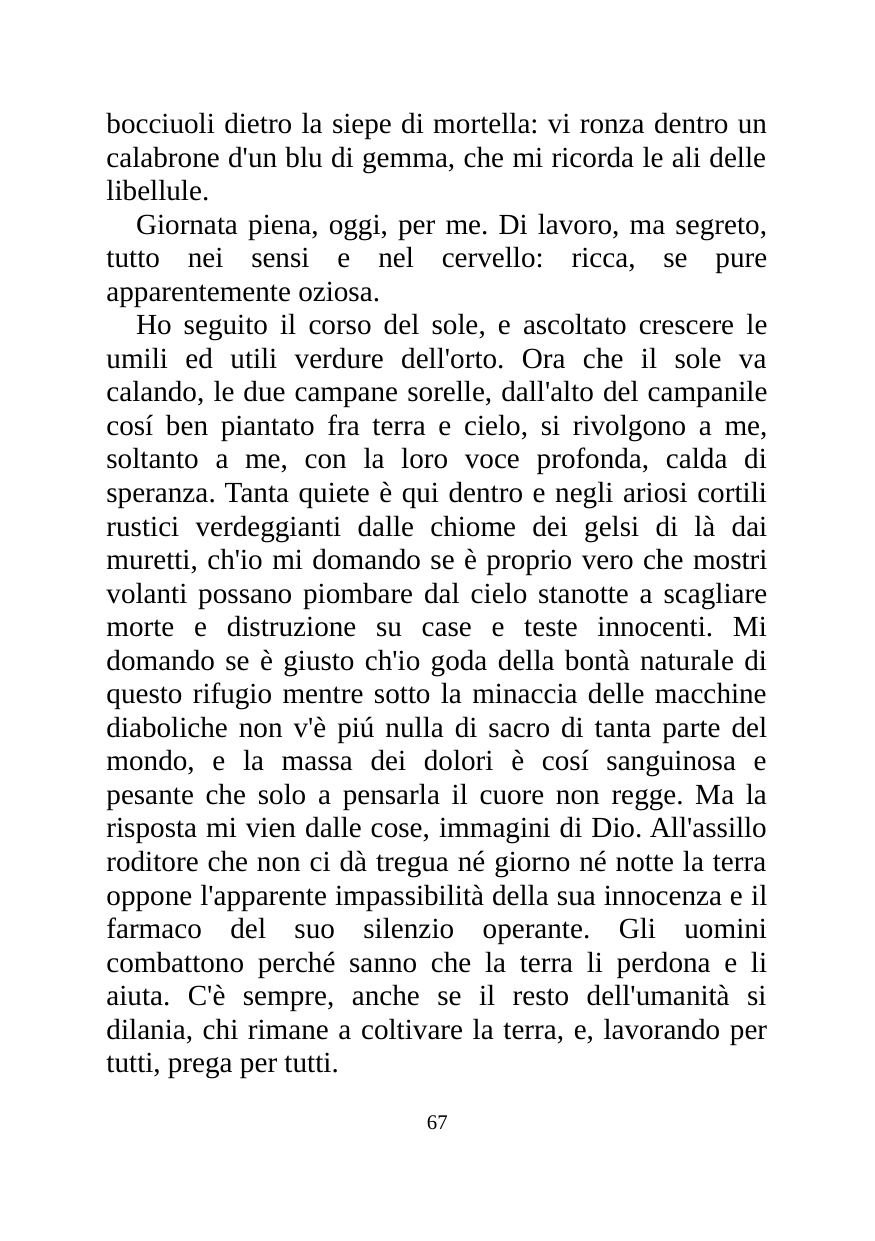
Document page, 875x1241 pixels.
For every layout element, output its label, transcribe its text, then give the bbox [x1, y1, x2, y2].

text Giornata piena, oggi, per me. Di lavoro, ma segreto, tutto nei sensi e nel cervello: ricca, se pure apparentemente oziosa. [106, 207, 768, 307]
text Ho seguito il corso del sole, e ascoltato crescere le umili ed utili verdure dell'orto. Ora che il sole va calando, le due campane sorelle, dall'alto del campanile cosí ben piantato fra terra e cielo, si rivolgono a me, soltanto a me, con la loro voce profonda, calda di speranza. Tanta quiete è qui dentro e negli ariosi cortili rustici verdeggianti dalle chiome dei gelsi di là dai muretti, ch'io mi domando se è proprio vero che mostri volanti possano piombare dal cielo stanotte a scagliare morte e distruzione su case e teste innocenti. Mi domando se è giusto ch'io goda della bontà naturale di questo rifugio mentre sotto la minaccia delle macchine diaboliche non v'è piú nulla di sacro di tanta parte del mondo, e la massa dei dolori è cosí sanguinosa e pesante che solo a pensarla il cuore non regge. Ma la risposta mi vien dalle cose, immagini di Dio. All'assillo roditore che non ci dà tregua né giorno né notte la terra oppone l'apparente impassibilità della sua innocenza e il farmaco del suo silenzio operante. Gli uomini combattono perché sanno che la terra li perdona e li aiuta. C'è sempre, anche se il resto dell'umanità si dilania, chi rimane a coltivare la terra, e, lavorando per tutti, prega per tutti. [106, 307, 768, 1079]
text bocciuoli dietro la siepe di mortella: vi ronza dentro un calabrone d'un blu di gemma, che mi ricorda le ali delle libellule. [106, 106, 768, 207]
